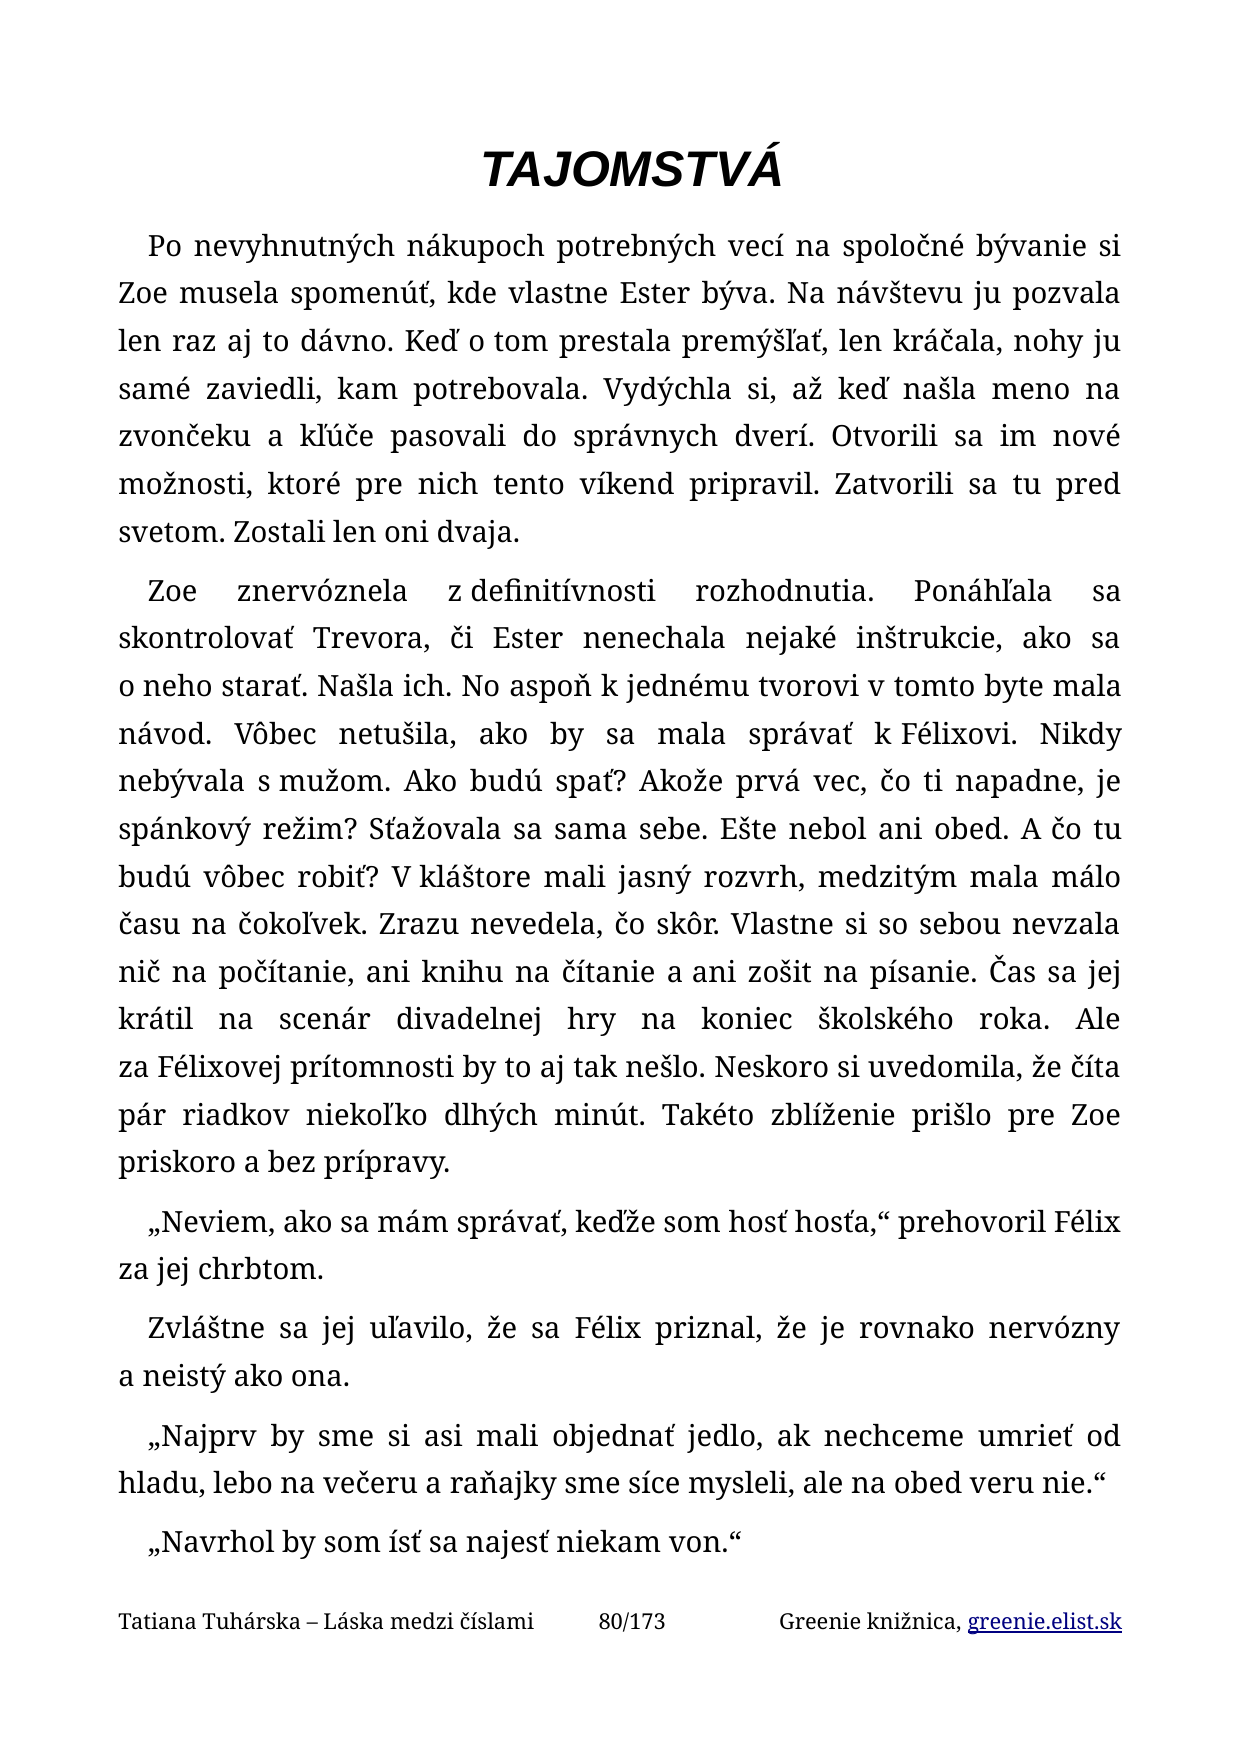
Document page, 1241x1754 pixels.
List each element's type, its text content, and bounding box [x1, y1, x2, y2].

text Zoe znervóznela z definitívnosti rozhodnutia. Ponáhľala sa skontrolovať Trevora, či Ester nenechala nejaké inštrukcie, ako sa o neho starať. Našla ich. No aspoň k jednému tvorovi v tomto byte mala návod. Vôbec netušila, ako by sa mala správať k Félixovi. Nikdy nebývala s mužom. Ako budú spať? Akože prvá vec, čo ti napadne, je spánkový režim? Sťažovala sa sama sebe. Ešte nebol ani obed. A čo tu budú vôbec robiť? V kláštore mali jasný rozvrh, medzitým mala málo času na čokoľvek. Zrazu nevedela, čo skôr. Vlastne si so sebou nevzala nič na počítanie, ani knihu na čítanie a ani zošit na písanie. Čas sa jej krátil na scenár divadelnej hry na koniec školského roka. Ale za Félixovej prítomnosti by to aj tak nešlo. Neskoro si uvedomila, že číta pár riadkov niekoľko dlhých minút. Takéto zblíženie prišlo pre Zoe priskoro a bez prípravy. [118, 570, 1122, 1181]
subtitle TAJOMSTVÁ [148, 139, 1122, 196]
text „Najprv by sme si asi mali objednať jedlo, ak nechceme umrieť od hladu, lebo na večeru a raňajky sme síce mysleli, ale na obed veru nie.“ [118, 1415, 1122, 1502]
text Zvláštne sa jej uľavilo, že sa Félix priznal, že je rovnako nervózny a neistý ako ona. [118, 1308, 1122, 1395]
text „Navrhol by som ísť sa najesť niekam von.“ [118, 1522, 1122, 1561]
text Po nevyhnutných nákupoch potrebných vecí na spoločné bývanie si Zoe musela spomenúť, kde vlastne Ester býva. Na návštevu ju pozvala len raz aj to dávno. Keď o tom prestala premýšľať, len kráčala, nohy ju samé zaviedli, kam potrebovala. Vydýchla si, až keď našla meno na zvončeku a kľúče pasovali do správnych dverí. Otvorili sa im nové možnosti, ktoré pre nich tento víkend pripravil. Zatvorili sa tu pred svetom. Zostali len oni dvaja. [118, 225, 1122, 551]
text „Neviem, ako sa mám správať, keďže som hosť hosťa,“ prehovoril Félix za jej chrbtom. [118, 1201, 1122, 1288]
